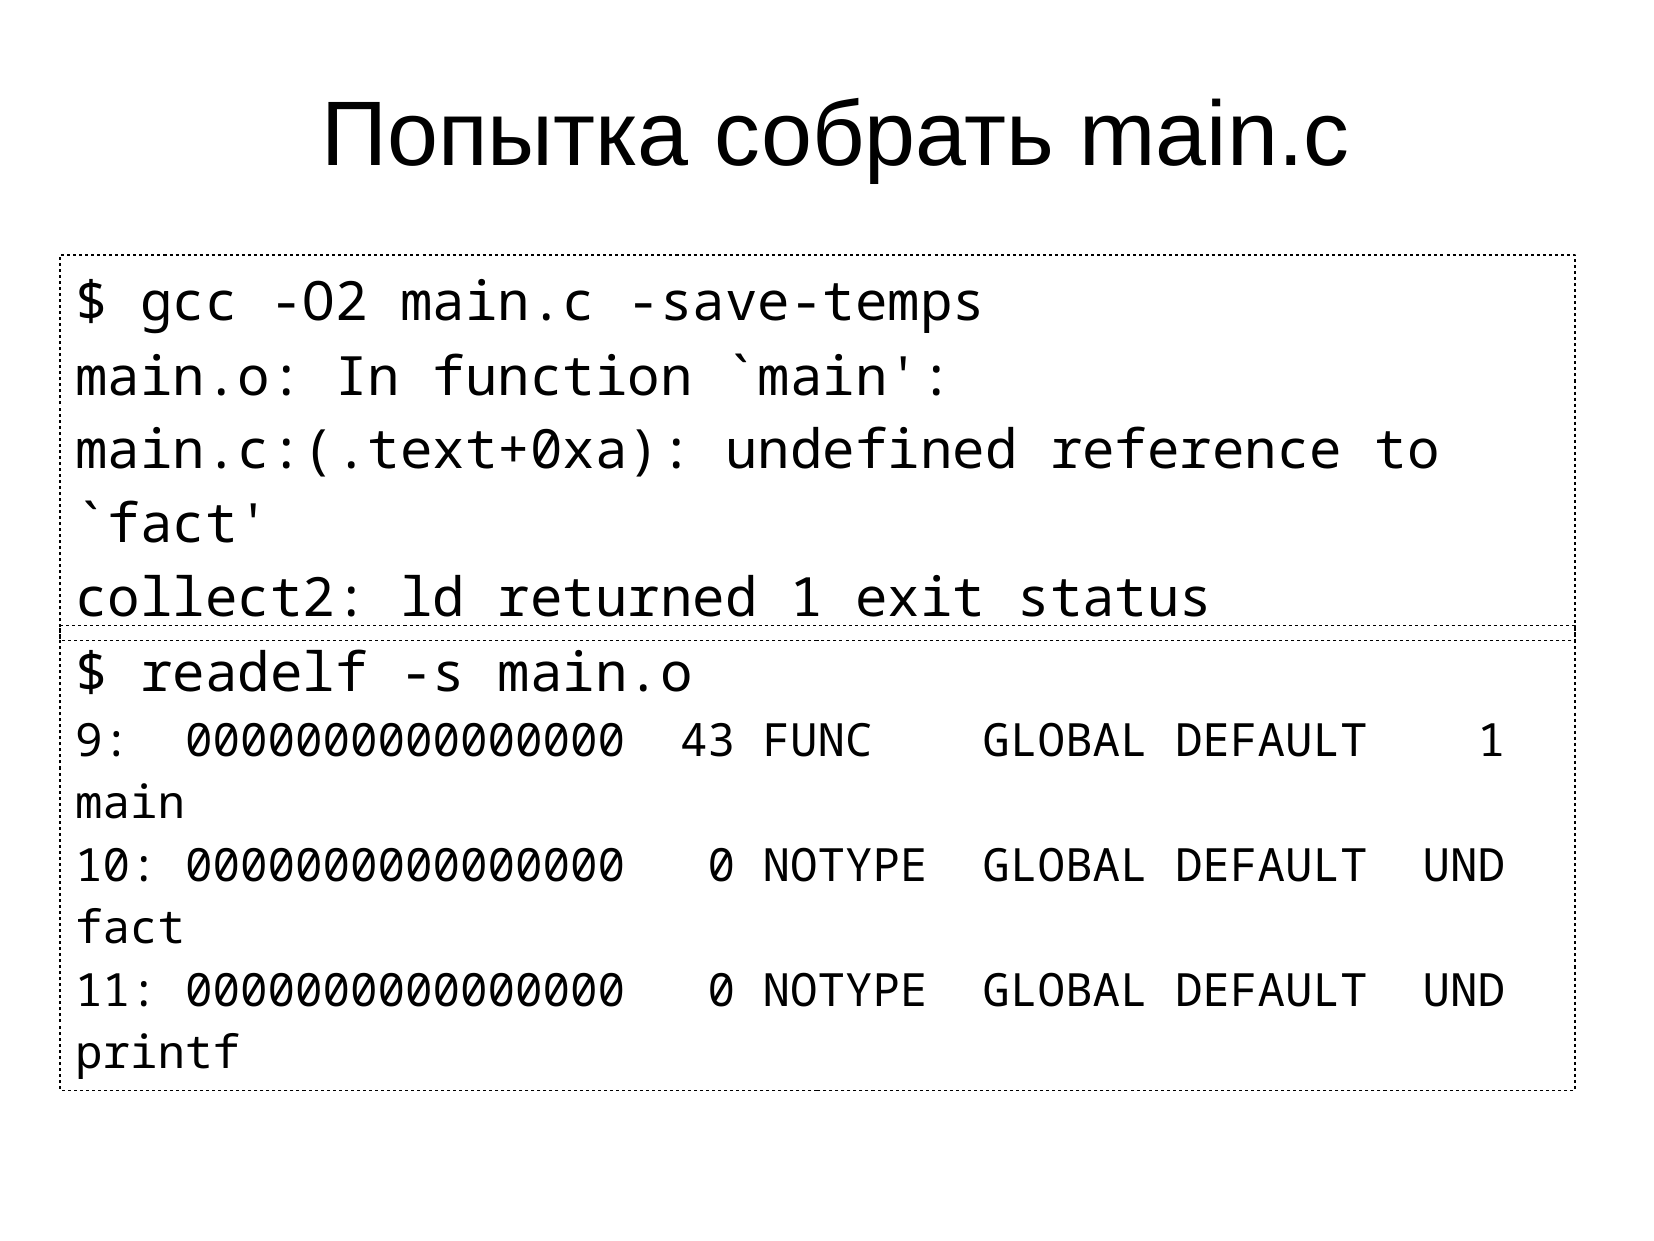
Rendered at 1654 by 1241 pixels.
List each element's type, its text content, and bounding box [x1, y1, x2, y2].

text_box $ gcc -O2 main.c -save-temps main.o: In function `main': main.c:(.text+0xa): undefined reference to `fact' collect2: ld returned 1 exit status [60, 255, 1576, 561]
text_box $ readelf -s main.o 9: 0000000000000000 43 FUNC GLOBAL DEFAULT 1 main 10: 0000000000000000 0 NOTYPE GLOBAL DEFAULT UND fact 11: 0000000000000000 0 NOTYPE GLOBAL DEFAULT UND printf [60, 625, 1576, 897]
title Попытка собрать main.c [82, 30, 1591, 238]
